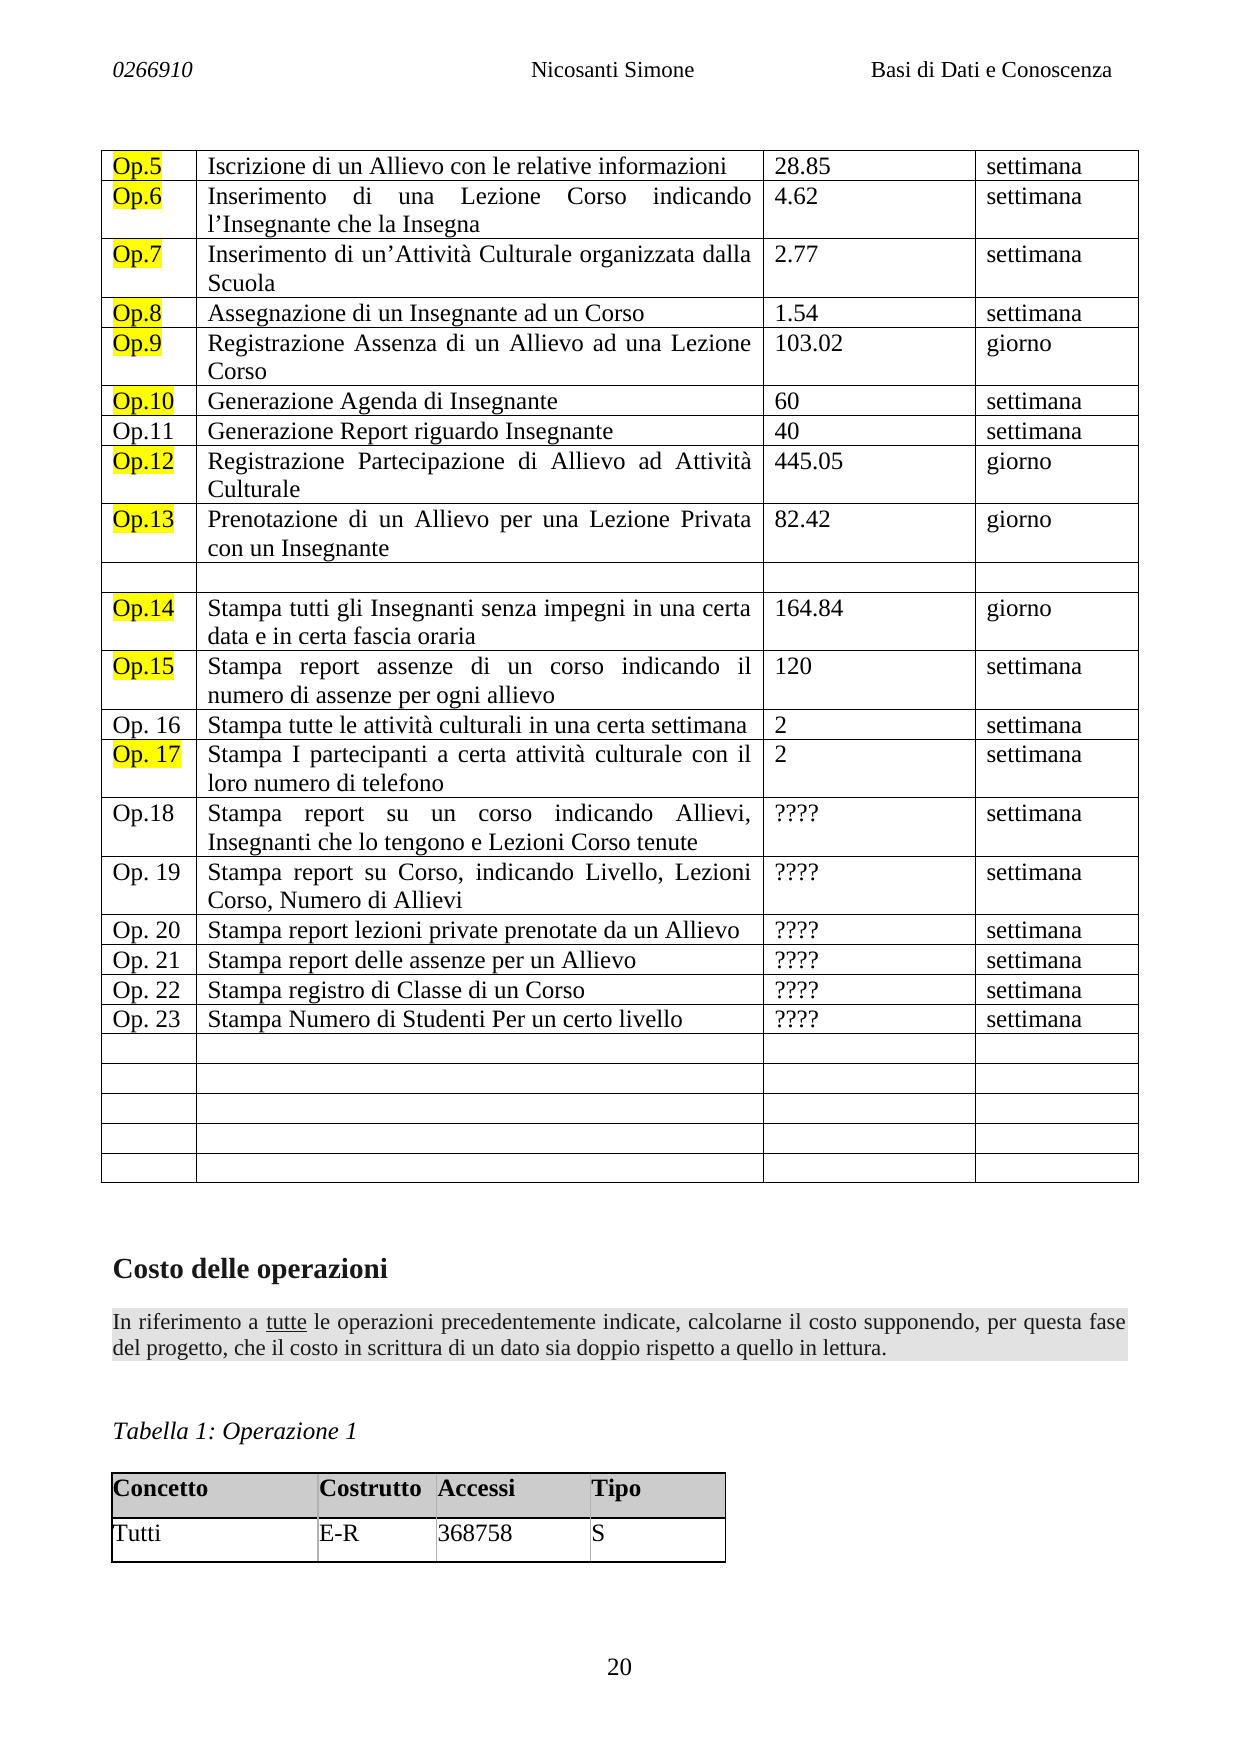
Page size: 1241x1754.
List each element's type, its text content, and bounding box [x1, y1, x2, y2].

table_cell [764, 563, 975, 592]
table_cell settimana [976, 651, 1138, 709]
table_cell giorno [976, 446, 1138, 503]
table_cell Op.11 [102, 416, 196, 445]
table_cell Op.13 [102, 504, 196, 562]
table_cell 445,05 [764, 446, 975, 503]
table_cell Stampa registro di Classe di un Corso [197, 975, 763, 1003]
table_cell Generazione Report riguardo Insegnante [197, 416, 763, 445]
table_cell Stampa I partecipanti a certa attività culturale con il loro numero di telefono [197, 740, 763, 797]
table_cell [197, 1034, 763, 1063]
table_cell 368758 [437, 1519, 590, 1561]
table_cell E-R [319, 1519, 436, 1561]
table_cell giorno [976, 328, 1138, 385]
table_cell ???? [764, 915, 975, 944]
table_cell settimana [976, 740, 1138, 797]
table_cell settimana [976, 710, 1138, 738]
text Tabella 1: Operazione 1 [112, 1416, 1128, 1445]
table_cell ???? [764, 857, 975, 914]
table_cell settimana [976, 975, 1138, 1003]
table_cell Stampa report su un corso indicando Allievi, Insegnanti che lo tengono e Lezioni Corso tenute [197, 798, 763, 856]
table_cell 28,85 [764, 151, 975, 180]
table_cell 40 [764, 416, 975, 445]
table_cell [976, 1064, 1138, 1093]
table_cell settimana [976, 298, 1138, 327]
table_cell settimana [976, 151, 1138, 180]
table_cell Op.15 [102, 651, 196, 709]
text In riferimento a tutte le operazioni precedentemente indicate, calcolarne il costo supponendo, per questa fase del progetto, che il costo in scrittura di un dato sia doppio rispetto a quello in lettura. [112, 1308, 1128, 1361]
table_cell Inserimento di un’Attività Culturale organizzata dalla Scuola [197, 239, 763, 297]
table_header Costrutto [319, 1474, 436, 1517]
table_cell giorno [976, 593, 1138, 650]
table_cell Generazione Agenda di Insegnante [197, 386, 763, 415]
table_cell 82,42 [764, 504, 975, 562]
table_cell [102, 1034, 196, 1063]
table_cell [764, 1154, 975, 1182]
table_cell Op.8 [102, 298, 196, 327]
table_cell 164,84 [764, 593, 975, 650]
table_cell [102, 1124, 196, 1152]
table_cell ???? [764, 1005, 975, 1033]
table_cell Prenotazione di un Allievo per una Lezione Privata con un Insegnante [197, 504, 763, 562]
table_cell Op.18 [102, 798, 196, 856]
table_header Concetto [113, 1474, 317, 1517]
table_cell [102, 1064, 196, 1093]
table_cell [976, 1034, 1138, 1063]
table_cell [976, 1124, 1138, 1152]
table_cell settimana [976, 386, 1138, 415]
table_cell Inserimento di una Lezione Corso indicando l’Insegnante che la Insegna [197, 181, 763, 238]
table_cell [764, 1034, 975, 1063]
table_cell [764, 1124, 975, 1152]
table_header Tipo [591, 1474, 725, 1517]
table_cell [764, 1094, 975, 1123]
table_cell Op. 22 [102, 975, 196, 1003]
table_cell Iscrizione di un Allievo con le relative informazioni [197, 151, 763, 180]
table_cell settimana [976, 181, 1138, 238]
table_cell Op.10 [102, 386, 196, 415]
table_cell ???? [764, 945, 975, 974]
table_cell [197, 1094, 763, 1123]
table_cell Op.5 [102, 151, 196, 180]
table_cell Op. 19 [102, 857, 196, 914]
table_cell Op. 20 [102, 915, 196, 944]
table_cell [976, 1094, 1138, 1123]
table_cell Op. 23 [102, 1005, 196, 1033]
table_cell Stampa report assenze di un corso indicando il numero di assenze per ogni allievo [197, 651, 763, 709]
table_cell Op. 21 [102, 945, 196, 974]
table_cell Stampa report delle assenze per un Allievo [197, 945, 763, 974]
table_cell Op.7 [102, 239, 196, 297]
table_cell [764, 1064, 975, 1093]
table_cell Stampa report lezioni private prenotate da un Allievo [197, 915, 763, 944]
table_cell [197, 1154, 763, 1182]
table_cell [197, 563, 763, 592]
table_cell settimana [976, 857, 1138, 914]
table_cell Tutti [113, 1519, 317, 1561]
table_cell [197, 1124, 763, 1152]
table_cell Op.14 [102, 593, 196, 650]
table_cell Op.12 [102, 446, 196, 503]
table_cell 1,54 [764, 298, 975, 327]
table_cell settimana [976, 416, 1138, 445]
table_cell settimana [976, 798, 1138, 856]
table_cell Registrazione Partecipazione di Allievo ad Attività Culturale [197, 446, 763, 503]
table_cell Op. 16 [102, 710, 196, 738]
table_cell [102, 563, 196, 592]
table_cell settimana [976, 239, 1138, 297]
table_header Accessi [437, 1474, 590, 1517]
table_cell Op.6 [102, 181, 196, 238]
table_cell 4,62 [764, 181, 975, 238]
table_cell [976, 563, 1138, 592]
table_cell settimana [976, 915, 1138, 944]
table_cell [102, 1154, 196, 1182]
table_cell Assegnazione di un Insegnante ad un Corso [197, 298, 763, 327]
table_cell S [591, 1519, 725, 1561]
table_cell giorno [976, 504, 1138, 562]
table_cell 2 [764, 740, 975, 797]
table_cell Stampa Numero di Studenti Per un certo livello [197, 1005, 763, 1033]
table_cell [102, 1094, 196, 1123]
table_cell Registrazione Assenza di un Allievo ad una Lezione Corso [197, 328, 763, 385]
table_cell 2,77 [764, 239, 975, 297]
table_cell 103,02 [764, 328, 975, 385]
subtitle Costo delle operazioni [112, 1251, 1128, 1285]
table_cell 120 [764, 651, 975, 709]
table_cell Op. 17 [102, 740, 196, 797]
table_cell Stampa tutti gli Insegnanti senza impegni in una certa data e in certa fascia oraria [197, 593, 763, 650]
table_cell settimana [976, 945, 1138, 974]
table_cell ???? [764, 975, 975, 1003]
table_cell [197, 1064, 763, 1093]
table_cell Stampa tutte le attività culturali in una certa settimana [197, 710, 763, 738]
table_cell Stampa report su Corso, indicando Livello, Lezioni Corso, Numero di Allievi [197, 857, 763, 914]
table_cell 2 [764, 710, 975, 738]
table_cell 60 [764, 386, 975, 415]
table_cell ???? [764, 798, 975, 856]
table_cell Op.9 [102, 328, 196, 385]
table_cell [976, 1154, 1138, 1182]
table_cell settimana [976, 1005, 1138, 1033]
